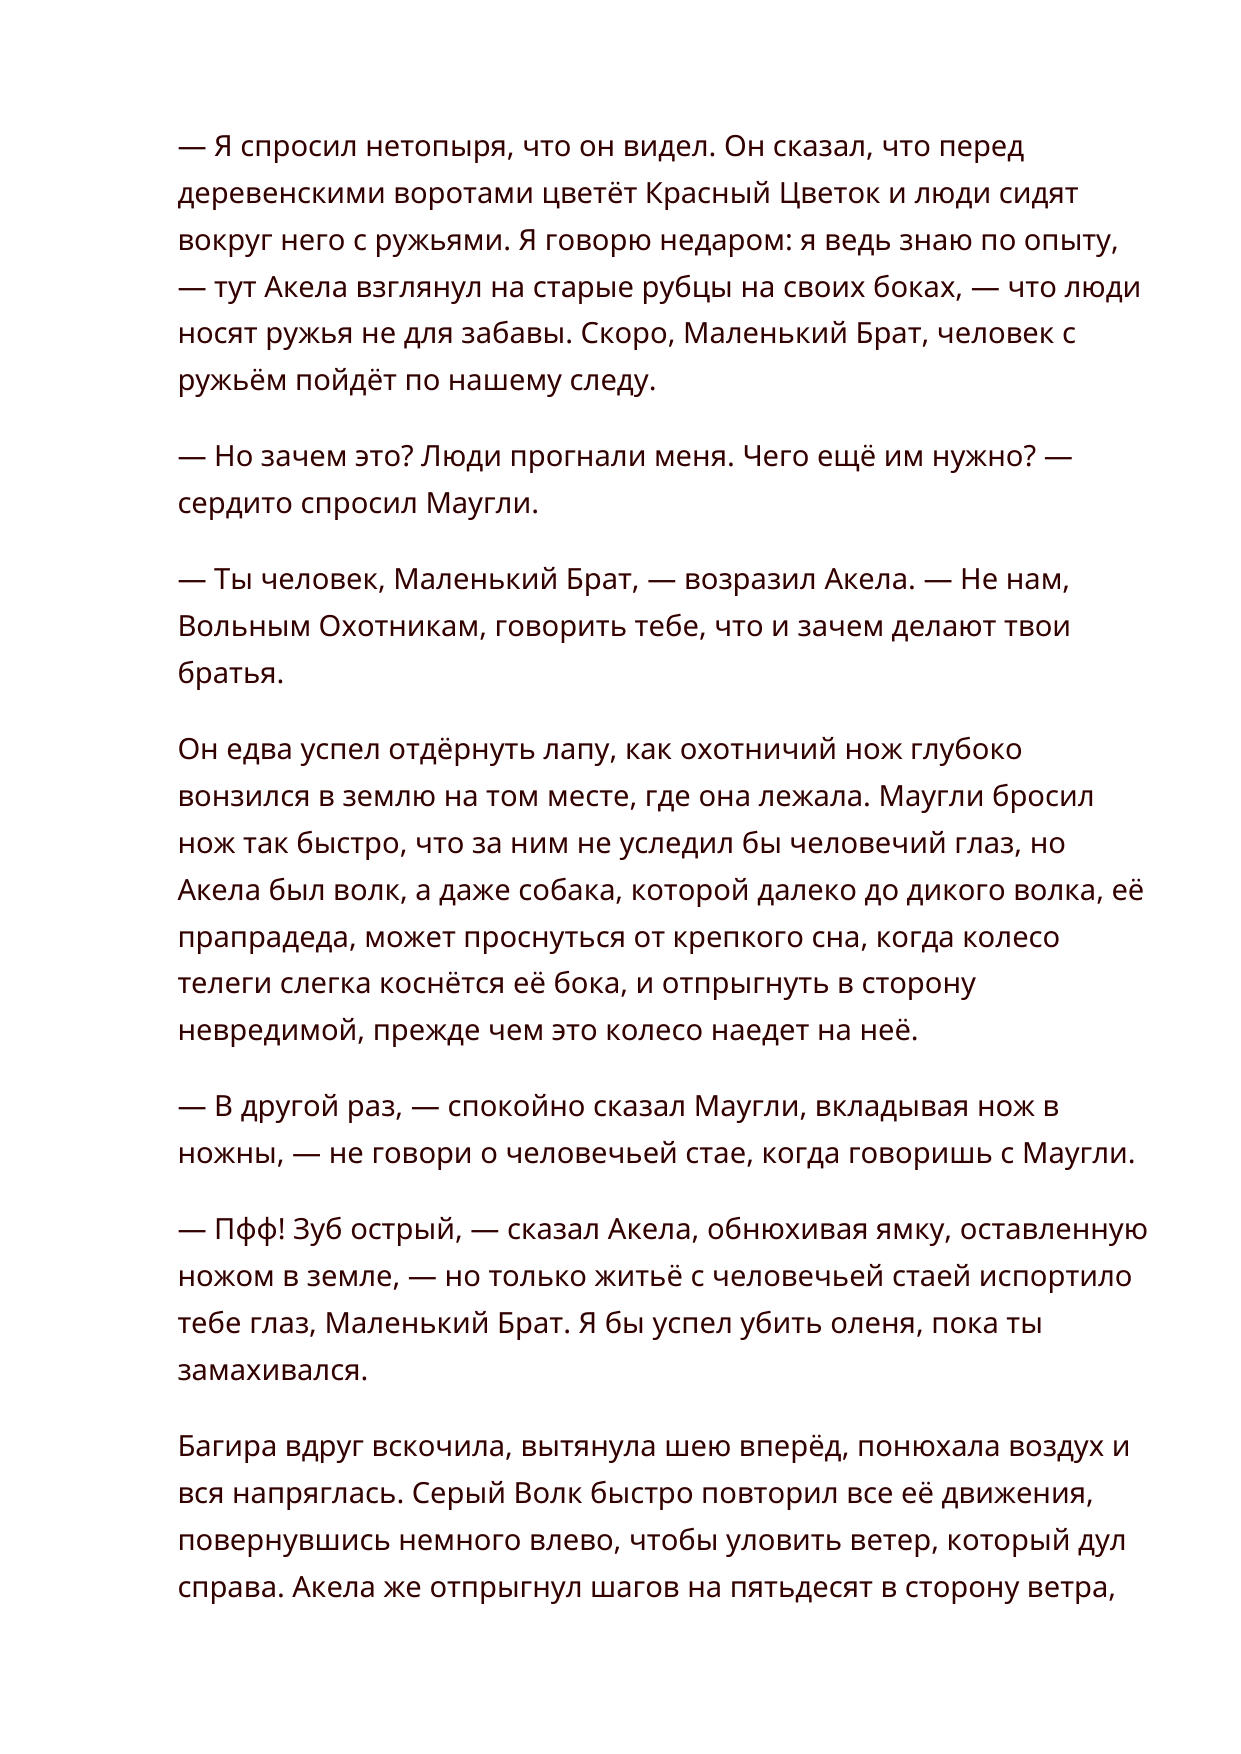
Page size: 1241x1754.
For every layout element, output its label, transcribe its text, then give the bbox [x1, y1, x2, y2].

text — Но зачем это? Люди прогнали меня. Чего ещё им нужно? — сердито спросил Маугли. [177, 428, 1152, 522]
text — Пфф! Зуб острый, — сказал Акела, обнюхивая ямку, оставленную ножом в земле, — но только житьё с человечьей стаей испортило тебе глаз, Маленький Брат. Я бы успел убить оленя, пока ты замахивался. [177, 1201, 1152, 1389]
text Он едва успел отдёрнуть лапу, как охотничий нож глубоко вонзился в землю на том месте, где она лежала. Маугли бросил нож так быстро, что за ним не уследил бы человечий глаз, но Акела был волк, а даже собака, которой далеко до дикого волка, её прапрадеда, может проснуться от крепкого сна, когда колесо телеги слегка коснётся её бока, и отпрыгнуть в сторону невредимой, прежде чем это колесо наедет на неё. [177, 721, 1152, 1049]
text — В другой раз, — спокойно сказал Маугли, вкладывая нож в ножны, — не говори о человечьей стае, когда говоришь с Маугли. [177, 1078, 1152, 1172]
text — Ты человек, Маленький Брат, — возразил Акела. — Не нам, Вольным Охотникам, говорить тебе, что и зачем делают твои братья. [177, 551, 1152, 692]
text — Я спросил нетопыря, что он видел. Он сказал, что перед деревенскими воротами цветёт Красный Цветок и люди сидят вокруг него с ружьями. Я говорю недаром: я ведь знаю по опыту, — тут Акела взглянул на старые рубцы на своих боках, — что люди носят ружья не для забавы. Скоро, Маленький Брат, человек с ружьём пойдёт по нашему следу. [177, 118, 1152, 399]
text Багира вдруг вскочила, вытянула шею вперёд, понюхала воздух и вся напряглась. Серый Волк быстро повторил все её движения, повернувшись немного влево, чтобы уловить ветер, который дул справа. Акела же отпрыгнул шагов на пятьдесят в сторону ветра, [177, 1418, 1152, 1606]
